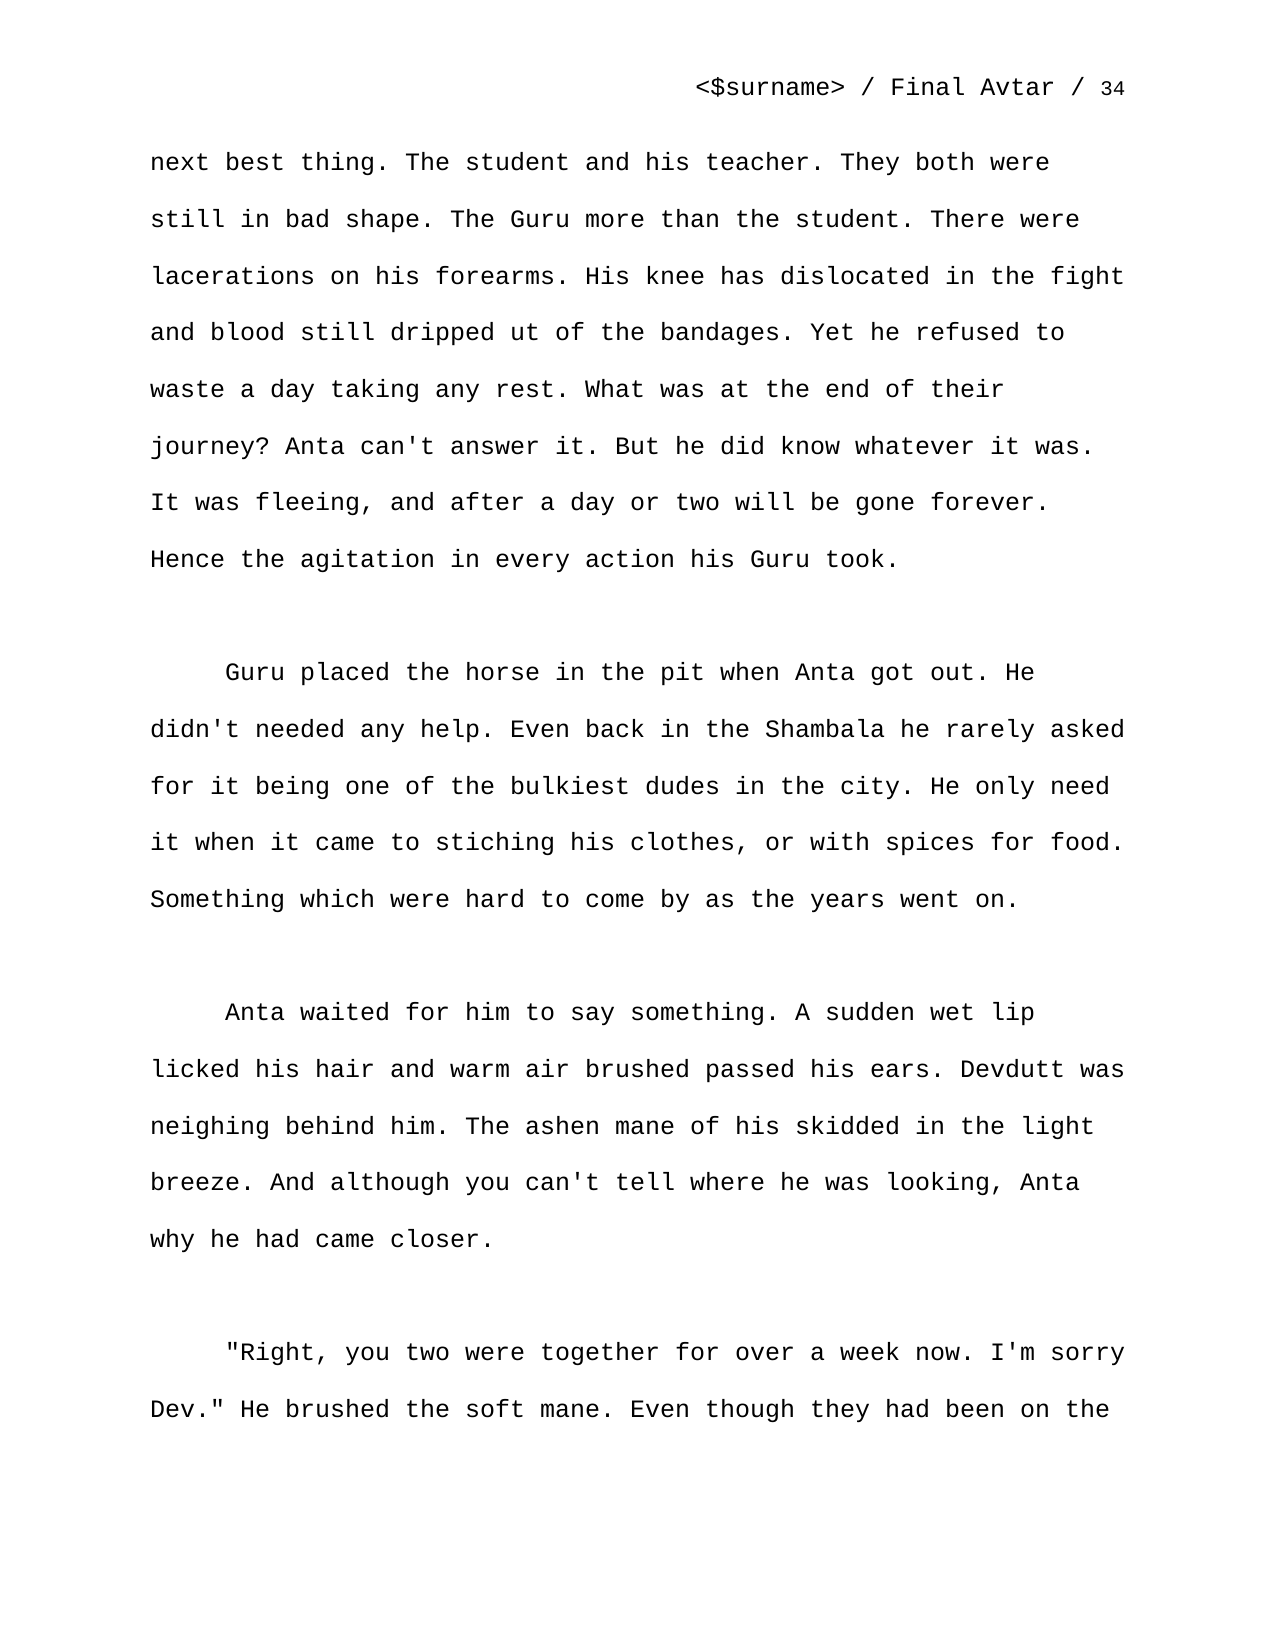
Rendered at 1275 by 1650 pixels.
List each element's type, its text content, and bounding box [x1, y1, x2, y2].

text "Right, you two were together for over a week now. I'm sorry Dev." He brushed the soft mane. Even though they had been on the [150, 1340, 1125, 1425]
text next best thing. The student and his teacher. They both were still in bad shape. The Guru more than the student. There were lacerations on his forearms. His knee has dislocated in the fight and blood still dripped ut of the bandages. Yet he refused to waste a day taking any rest. What was at the end of their journey? Anta can't answer it. But he did know whatever it was. It was fleeing, and after a day or two will be gone forever. Hence the agitation in every action his Guru took. [150, 150, 1125, 575]
text Guru placed the horse in the pit when Anta got out. He didn't needed any help. Even back in the Shambala he rarely asked for it being one of the bulkiest dudes in the city. He only need it when it came to stiching his clothes, or with spices for food. Something which were hard to come by as the years went on. [150, 660, 1125, 915]
text Anta waited for him to say something. A sudden wet lip licked his hair and warm air brushed passed his ears. Devdutt was neighing behind him. The ashen mane of his skidded in the light breeze. And although you can't tell where he was looking, Anta why he had came closer. [150, 1000, 1125, 1255]
